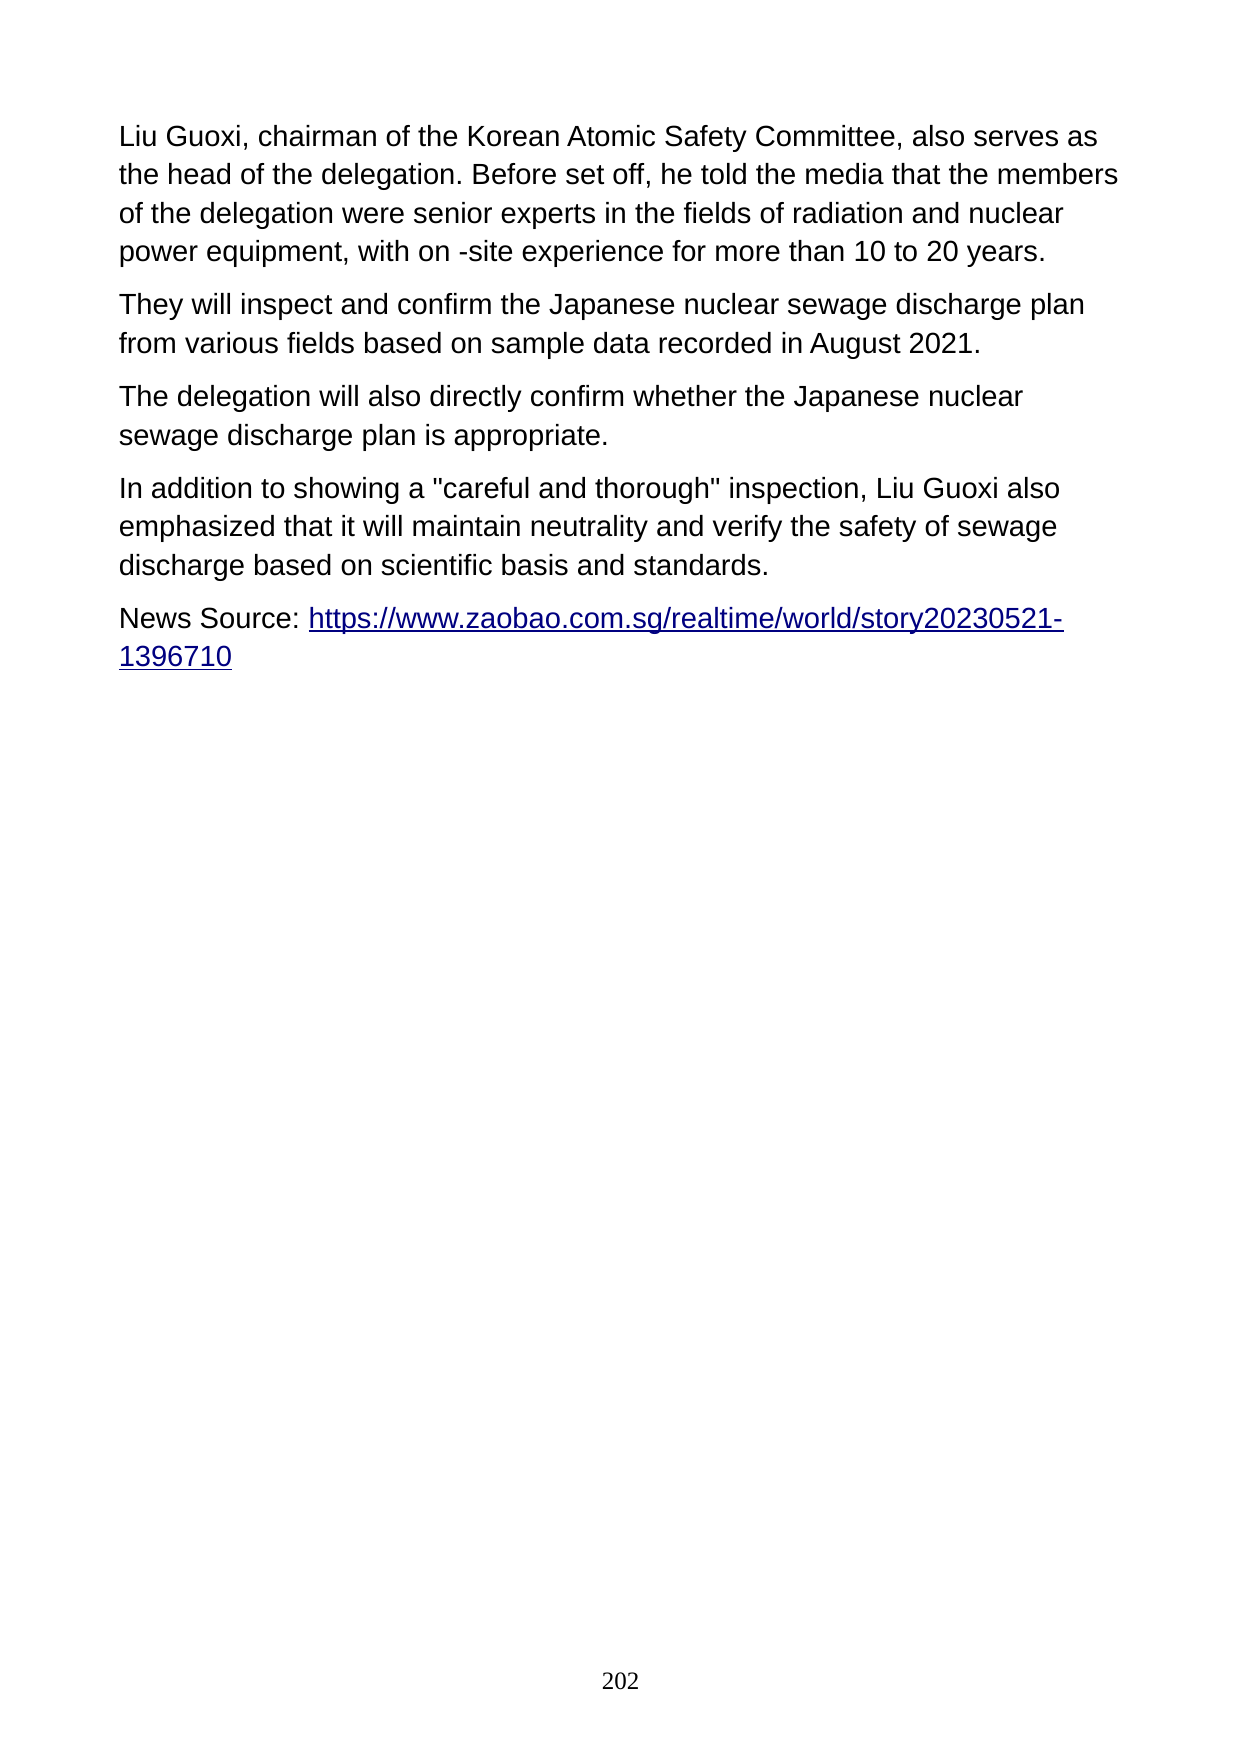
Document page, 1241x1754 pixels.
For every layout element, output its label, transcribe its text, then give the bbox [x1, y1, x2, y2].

text They will inspect and confirm the Japanese nuclear sewage discharge plan from various fields based on sample data recorded in August 2021. [118, 287, 1122, 359]
text The delegation will also directly confirm whether the Japanese nuclear sewage discharge plan is appropriate. [118, 379, 1122, 451]
text Liu Guoxi, chairman of the Korean Atomic Safety Committee, also serves as the head of the delegation. Before set off, he told the media that the members of the delegation were senior experts in the fields of radiation and nuclear power equipment, with on -site experience for more than 10 to 20 years. [118, 118, 1122, 268]
text In addition to showing a "careful and thorough" inspection, Liu Guoxi also emphasized that it will maintain neutrality and verify the safety of sewage discharge based on scientific basis and standards. [118, 471, 1122, 581]
text News Source: https://www.zaobao.com.sg/realtime/world/story20230521-1396710 [118, 601, 1122, 673]
